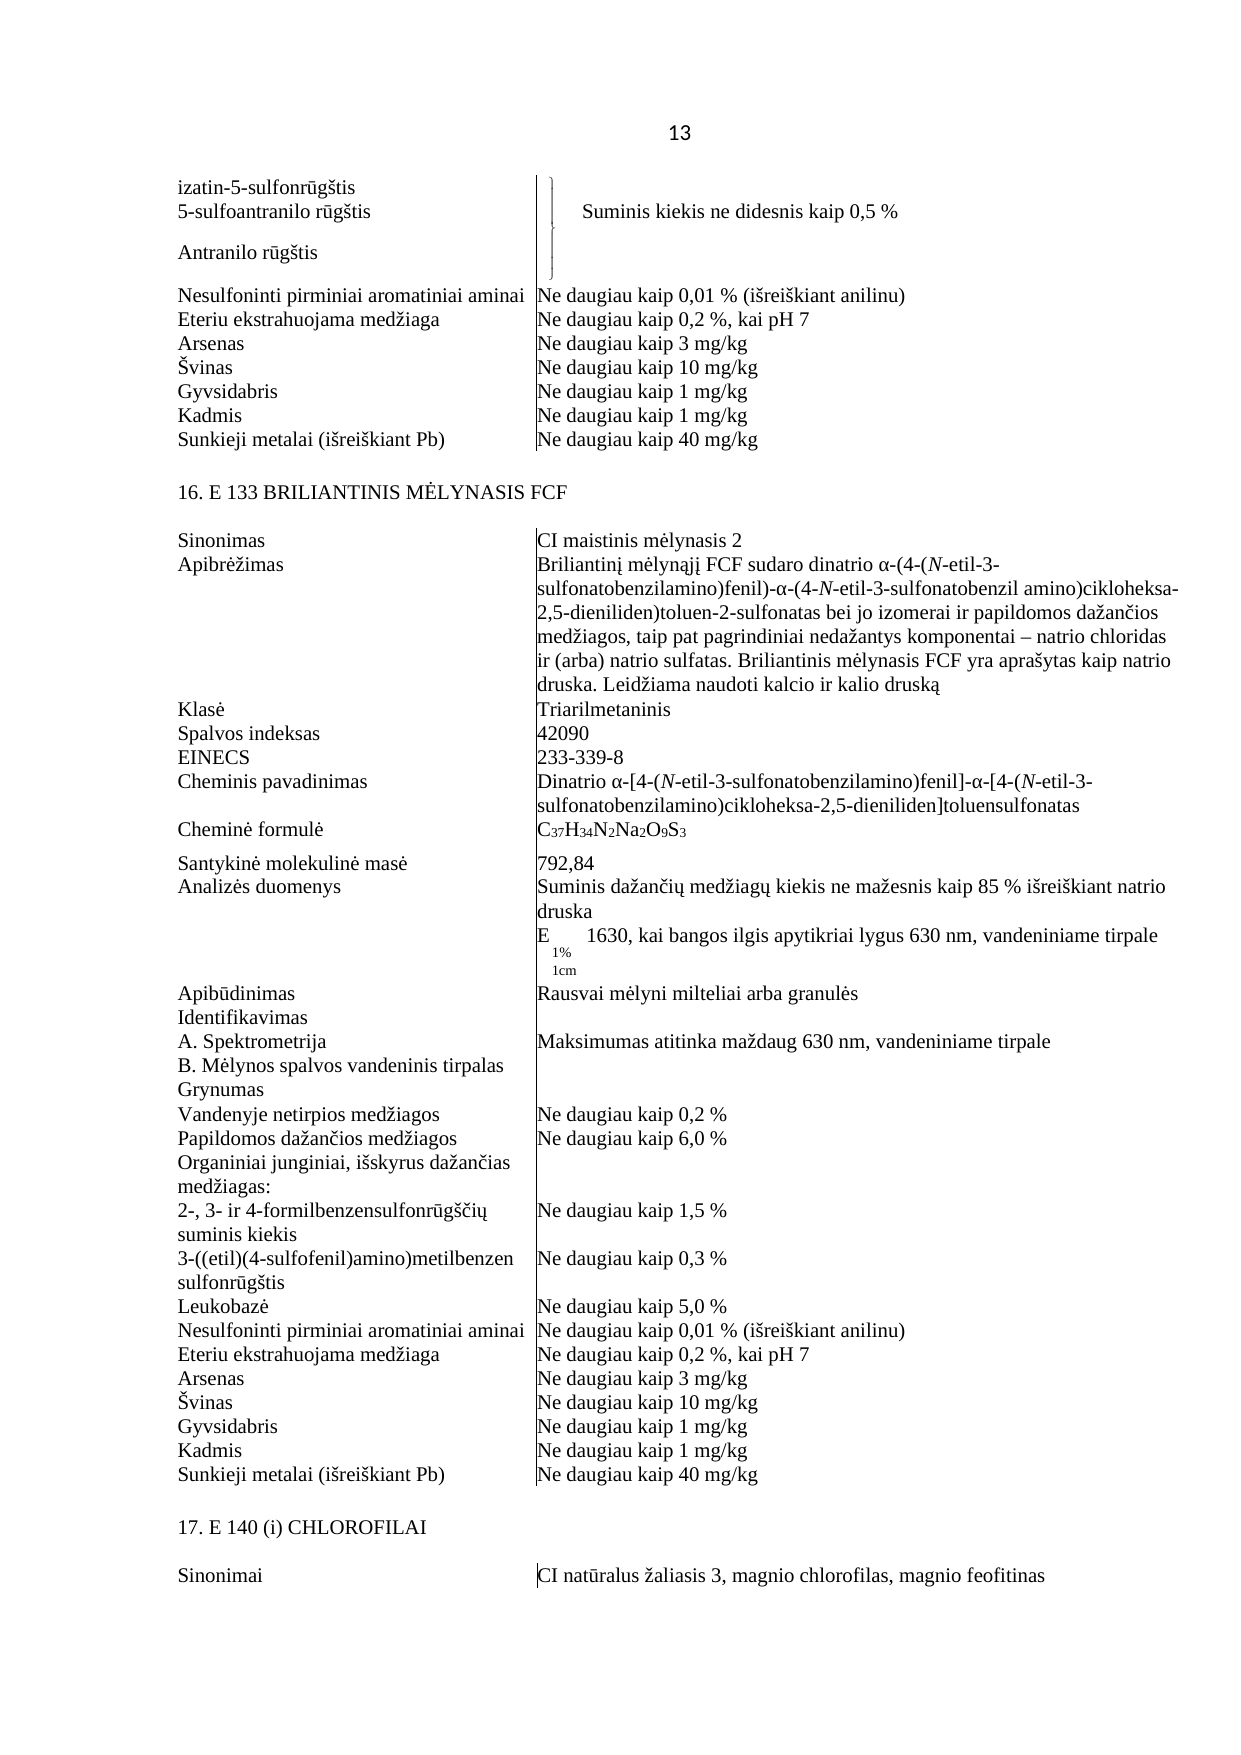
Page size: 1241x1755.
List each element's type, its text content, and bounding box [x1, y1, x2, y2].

table_cell Dinatrio α-[4-(N-etil-3-sulfonatobenzilamino)fenil]-α-[4-(N-etil-3-sulfonatobenzilamino)cikloheksa-2,5-dieniliden]toluensulfonatas [537, 769, 1181, 817]
table_cell Arsenas [177, 331, 536, 355]
table_cell Suminis kiekis ne didesnis kaip 0,5 % [582, 175, 1181, 240]
table_cell 233-339-8 [537, 745, 1181, 769]
table_cell B. Mėlynos spalvos vandeninis tirpalas [177, 1053, 536, 1077]
table_cell Suminis dažančių medžiagų kiekis ne mažesnis kaip 85 % išreiškiant natrio druska [537, 875, 1181, 923]
table_cell Cheminė formulė [177, 817, 536, 850]
table_cell Ne daugiau kaip 0,2 % [537, 1101, 1181, 1126]
table_cell Gyvsidabris [177, 379, 536, 403]
table_cell Eteriu ekstrahuojama medžiaga [177, 307, 536, 331]
table_cell Ne daugiau kaip 0,2 %, kai pH 7 [537, 1342, 1181, 1366]
table_cell EINECS [177, 745, 536, 769]
table_cell Ne daugiau kaip 40 mg/kg [537, 1463, 1181, 1486]
table_cell Ne daugiau kaip 10 mg/kg [537, 1390, 1181, 1414]
table_cell Apibūdinimas [177, 981, 536, 1005]
table_cell Grynumas [177, 1078, 536, 1101]
table_cell [537, 1078, 1181, 1101]
table_header 16. E 133 BRILIANTINIS MĖLYNASIS FCF [177, 480, 1181, 528]
table_cell Ne daugiau kaip 1 mg/kg [537, 379, 1181, 403]
table_cell Ne daugiau kaip 3 mg/kg [537, 1366, 1181, 1390]
table_cell [582, 240, 1181, 283]
table_cell 3-((etil)(4-sulfofenil)amino)metilbenzen sulfonrūgštis [177, 1246, 536, 1294]
table_cell 42090 [537, 721, 1181, 744]
table_cell [537, 1005, 1181, 1029]
table_cell E 1630, kai bangos ilgis apytikriai lygus 630 nm, vandeniniame tirpale [537, 923, 1181, 981]
table_cell Santykinė molekulinė masė [177, 850, 536, 874]
table_cell Leukobazė [177, 1294, 536, 1318]
table_cell Spalvos indeksas [177, 721, 536, 744]
table_cell Sinonimas [177, 528, 536, 552]
table_cell Ne daugiau kaip 1 mg/kg [537, 1414, 1181, 1438]
table_cell Briliantinį mėlynąjį FCF sudaro dinatrio α-(4-(N-etil-3-sulfonatobenzilamino)fenil)-α-(4-N-etil-3-sulfonatobenzil amino)cikloheksa-2,5-dieniliden)toluen-2-sulfonatas bei jo izomerai ir papildomos dažančios medžiagos, taip pat pagrindiniai nedažantys komponentai – natrio chloridas ir (arba) natrio sulfatas. Briliantinis mėlynasis FCF yra aprašytas kaip natrio druska. Leidžiama naudoti kalcio ir kalio druską [537, 552, 1181, 696]
table_cell Klasė [177, 696, 536, 721]
table_cell Gyvsidabris [177, 1414, 536, 1438]
table_cell Triarilmetaninis [537, 696, 1181, 721]
table_cell C37H34N2Na2O9S3 [537, 817, 1181, 850]
table_cell Ne daugiau kaip 1 mg/kg [537, 1438, 1181, 1462]
table_cell Cheminis pavadinimas [177, 769, 536, 817]
table_cell Ne daugiau kaip 3 mg/kg [537, 331, 1181, 355]
table_cell Kadmis [177, 403, 536, 427]
table_cell Apibrėžimas [177, 552, 536, 696]
table_cell Organiniai junginiai, išskyrus dažančias medžiagas: [177, 1150, 536, 1198]
table_cell Antranilo rūgštis [177, 240, 536, 283]
table_cell CI maistinis mėlynasis 2 [537, 528, 1181, 552]
table_cell Ne daugiau kaip 0,2 %, kai pH 7 [537, 307, 1181, 331]
table_cell Ne daugiau kaip 40 mg/kg [537, 427, 1181, 451]
table_cell Identifikavimas [177, 1005, 536, 1029]
table_cell Eteriu ekstrahuojama medžiaga [177, 1342, 536, 1366]
table_cell Rausvai mėlyni milteliai arba granulės [537, 981, 1181, 1005]
table_cell Arsenas [177, 1366, 536, 1390]
table_cell 5-sulfoantranilo rūgštis [177, 199, 536, 240]
table_cell Papildomos dažančios medžiagos [177, 1126, 536, 1149]
table_cell Kadmis [177, 1438, 536, 1462]
table_header 17. E 140 (i) CHLOROFILAI [177, 1515, 1181, 1563]
table_cell Ne daugiau kaip 0,01 % (išreiškiant anilinu) [537, 1318, 1181, 1342]
table_cell Švinas [177, 355, 536, 379]
table_cell Ne daugiau kaip 6,0 % [537, 1126, 1181, 1149]
table_cell Ne daugiau kaip 1,5 % [537, 1198, 1181, 1246]
table_cell Sinonimai [177, 1563, 537, 1587]
table_cell Sunkieji metalai (išreiškiant Pb) [177, 427, 536, 451]
table_cell 792,84 [537, 850, 1181, 874]
table_cell 2-, 3- ir 4-formilbenzensulfonrūgščių suminis kiekis [177, 1198, 536, 1246]
table_cell Vandenyje netirpios medžiagos [177, 1101, 536, 1126]
table_cell Maksimumas atitinka maždaug 630 nm, vandeniniame tirpale [537, 1029, 1181, 1053]
table_cell Sunkieji metalai (išreiškiant Pb) [177, 1463, 536, 1486]
table_cell [537, 175, 582, 283]
table_cell Ne daugiau kaip 10 mg/kg [537, 355, 1181, 379]
table_cell Ne daugiau kaip 0,01 % (išreiškiant anilinu) [537, 283, 1181, 307]
table_cell Ne daugiau kaip 0,3 % [537, 1246, 1181, 1294]
table_cell Ne daugiau kaip 1 mg/kg [537, 403, 1181, 427]
table_cell [537, 1150, 1181, 1198]
table_cell [537, 1053, 1181, 1077]
table_cell Nesulfoninti pirminiai aromatiniai aminai [177, 283, 536, 307]
table_cell A. Spektrometrija [177, 1029, 536, 1053]
table_cell Analizės duomenys [177, 875, 536, 981]
table_cell CI natūralus žaliasis 3, magnio chlorofilas, magnio feofitinas [538, 1563, 1181, 1587]
table_cell Švinas [177, 1390, 536, 1414]
table_cell Nesulfoninti pirminiai aromatiniai aminai [177, 1318, 536, 1342]
table_cell izatin-5-sulfonrūgštis [177, 175, 536, 199]
table_cell Ne daugiau kaip 5,0 % [537, 1294, 1181, 1318]
